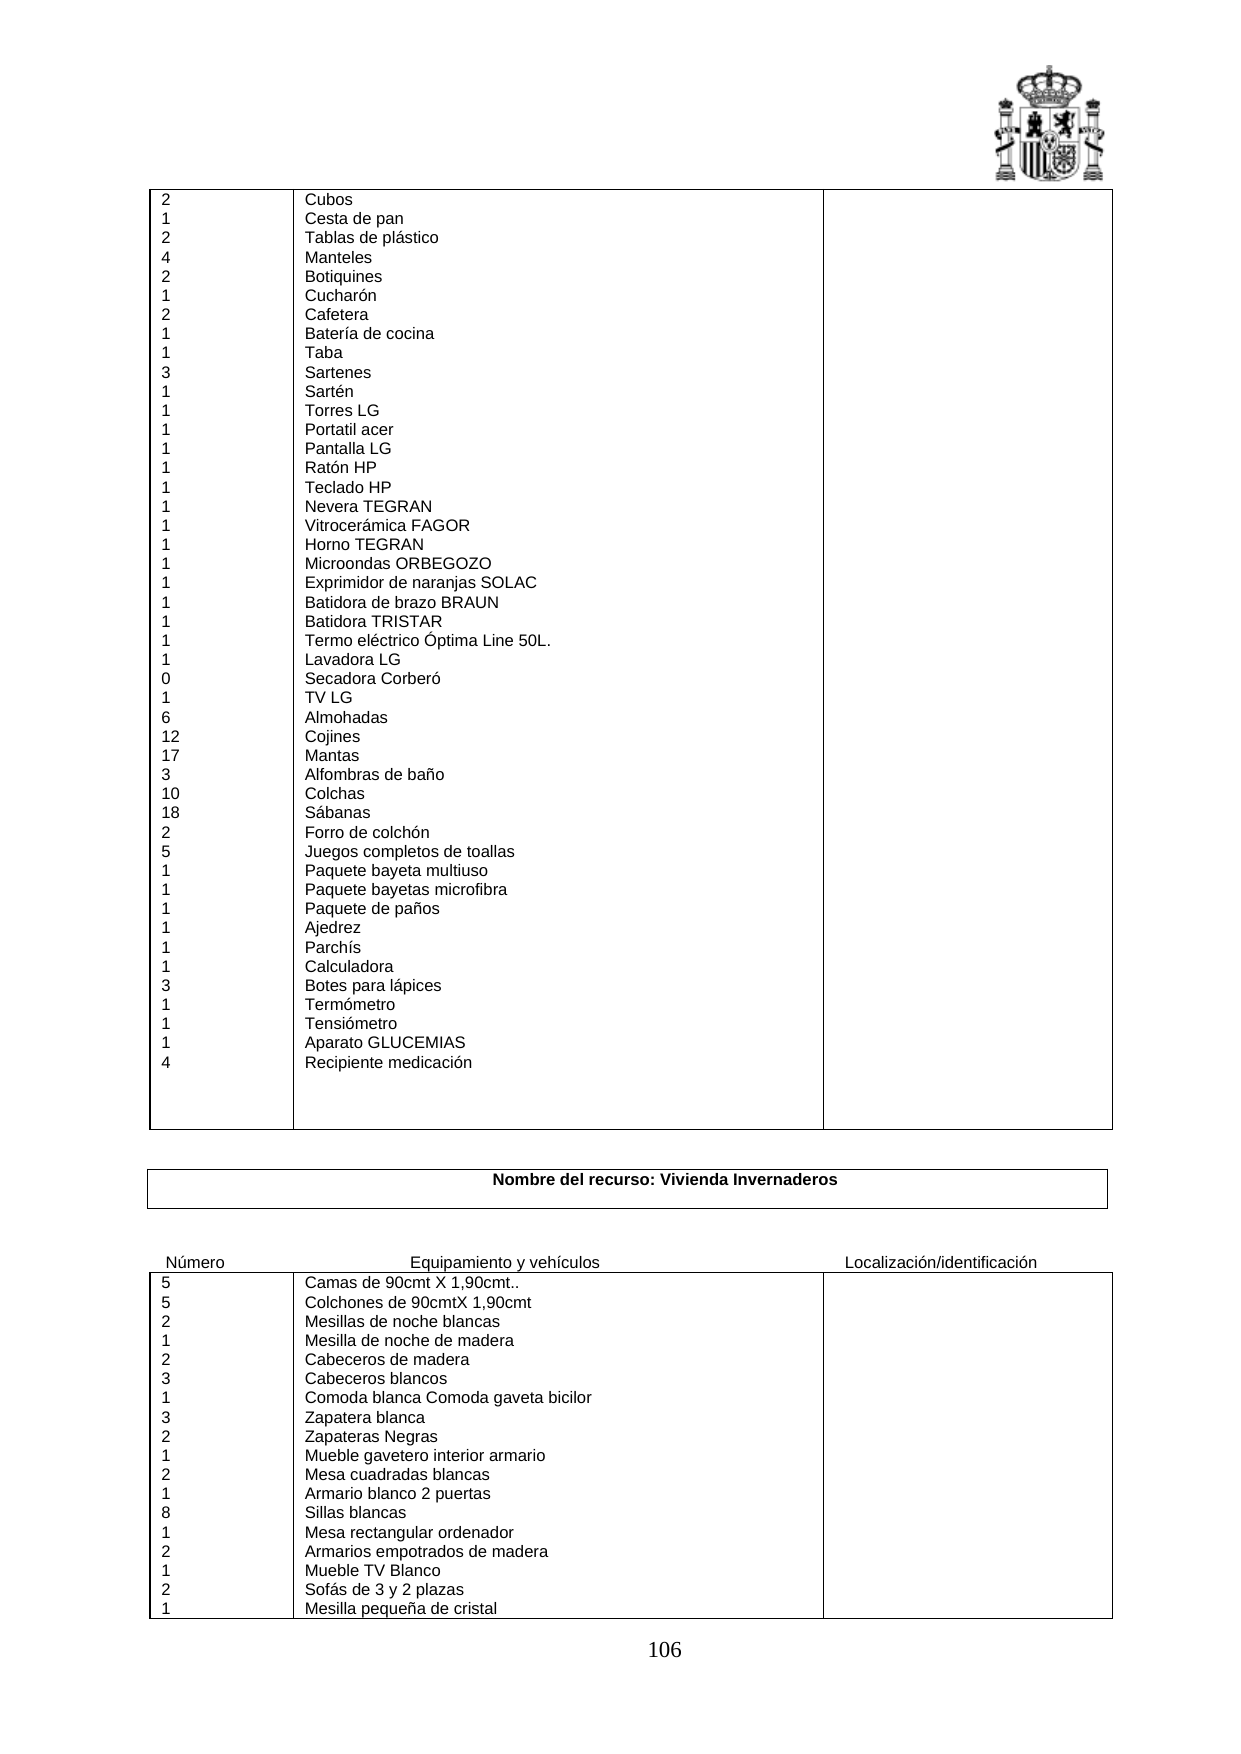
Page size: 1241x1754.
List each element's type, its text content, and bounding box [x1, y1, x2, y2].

table_cell [824, 1273, 1112, 1618]
table_header [150, 1228, 154, 1272]
table_header Localización/identificación [708, 1228, 1116, 1272]
table_cell 5 5 2 1 2 3 1 3 2 1 2 1 8 1 2 1 2 1 [151, 1273, 293, 1618]
table_header Nombre del recurso: Vivienda Invernaderos [148, 1170, 1107, 1208]
table_cell Camas de 90cmt X 1,90cmt.. Colchones de 90cmtX 1,90cmt Mesillas de noche blancas Mesilla de noche de madera Cabeceros de madera Cabeceros blancos Comoda blanca Comoda gaveta bicilor Zapatera blanca Zapateras Negras Mueble gavetero interior armario Mesa cuadradas blancas Armario blanco 2 puertas Sillas blancas Mesa rectangular ordenador Armarios empotrados de madera Mueble TV Blanco Sofás de 3 y 2 plazas Mesilla pequeña de cristal [294, 1273, 823, 1618]
table_cell [824, 190, 1112, 1129]
table_header Número [154, 1228, 297, 1272]
table_cell Cubos Cesta de pan Tablas de plástico Manteles Botiquines Cucharón Cafetera Batería de cocina Taba Sartenes Sartén Torres LG Portatil acer Pantalla LG Ratón HP Teclado HP Nevera TEGRAN Vitrocerámica FAGOR Horno TEGRAN Microondas ORBEGOZO Exprimidor de naranjas SOLAC Batidora de brazo BRAUN Batidora TRISTAR Termo eléctrico Óptima Line 50L. Lavadora LG Secadora Corberó TV LG Almohadas Cojines Mantas Alfombras de baño Colchas Sábanas Forro de colchón Juegos completos de toallas Paquete bayeta multiuso Paquete bayetas microfibra Paquete de paños Ajedrez Parchís Calculadora Botes para lápices Termómetro Tensiómetro Aparato GLUCEMIAS Recipiente medicación [294, 190, 823, 1129]
table_cell 2 1 2 4 2 1 2 1 1 3 1 1 1 1 1 1 1 1 1 1 1 1 1 1 1 0 1 6 12 17 3 10 18 2 5 1 1 1 1 1 1 3 1 1 1 4 [151, 190, 293, 1129]
table_header Equipamiento y vehículos [297, 1228, 708, 1272]
